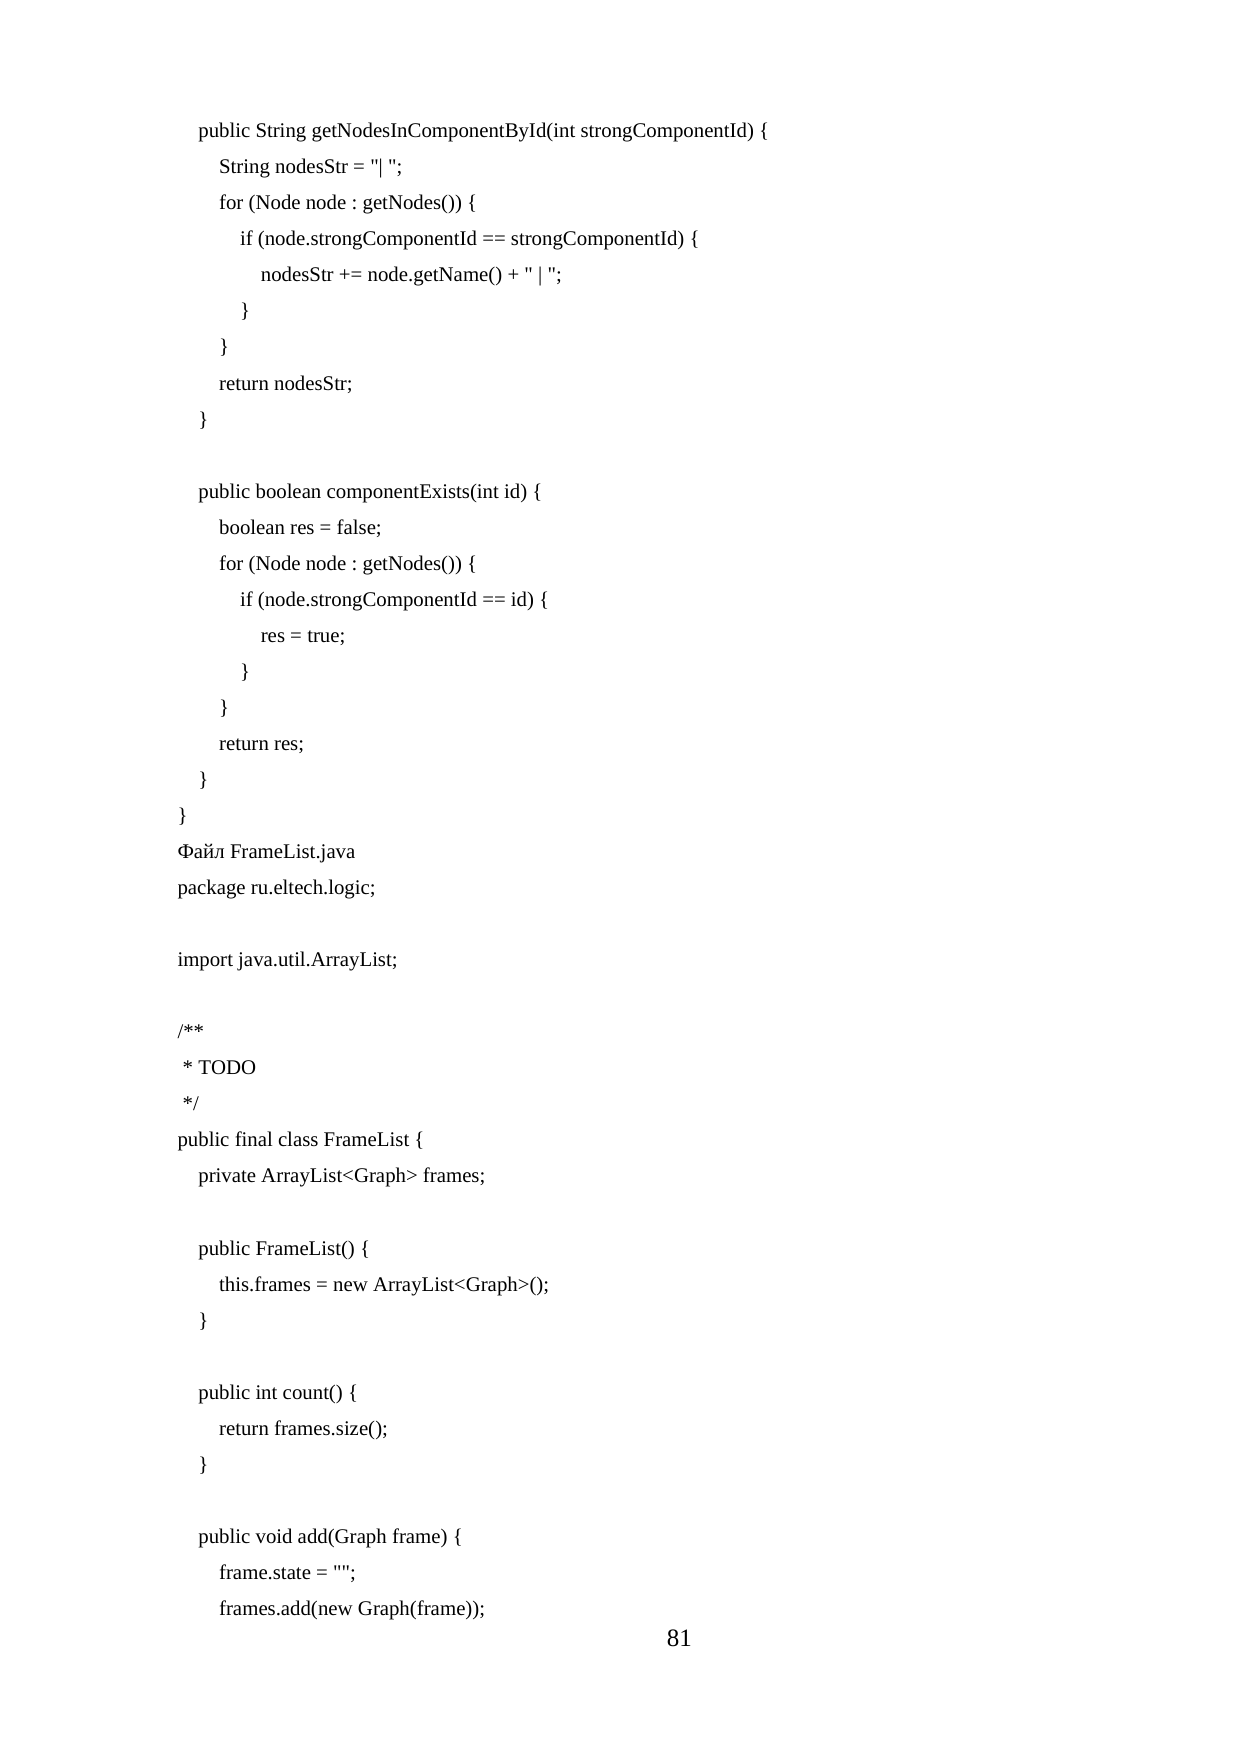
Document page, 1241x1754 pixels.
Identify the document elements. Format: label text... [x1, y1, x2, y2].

text } [177, 695, 1181, 719]
text } [177, 803, 1181, 827]
text return frames.size(); [177, 1416, 1181, 1440]
text return res; [177, 731, 1181, 755]
text } [177, 334, 1181, 358]
text private ArrayList<Graph> frames; [177, 1163, 1181, 1187]
text frame.state = ""; [177, 1560, 1181, 1584]
text Файл FrameList.java [177, 839, 1181, 863]
text } [177, 298, 1181, 322]
text this.frames = new ArrayList<Graph>(); [177, 1271, 1181, 1296]
text public void add(Graph frame) { [177, 1524, 1181, 1548]
text if (node.strongComponentId == id) { [177, 587, 1181, 611]
text boolean res = false; [177, 514, 1181, 539]
text } [177, 406, 1181, 431]
text * TODO [177, 1055, 1181, 1079]
text } [177, 1452, 1181, 1476]
text /** [177, 1019, 1181, 1043]
text } [177, 767, 1181, 791]
text return nodesStr; [177, 370, 1181, 394]
text public String getNodesInComponentById(int strongComponentId) { [177, 118, 1181, 142]
text public boolean componentExists(int id) { [177, 478, 1181, 503]
text } [177, 659, 1181, 683]
text String nodesStr = "| "; [177, 154, 1181, 178]
text package ru.eltech.logic; [177, 875, 1181, 899]
text */ [177, 1091, 1181, 1115]
text for (Node node : getNodes()) { [177, 190, 1181, 214]
text res = true; [177, 623, 1181, 647]
text frames.add(new Graph(frame)); [177, 1596, 1181, 1620]
text } [177, 1307, 1181, 1332]
text if (node.strongComponentId == strongComponentId) { [177, 226, 1181, 250]
text for (Node node : getNodes()) { [177, 551, 1181, 575]
text public int count() { [177, 1379, 1181, 1404]
text public FrameList() { [177, 1235, 1181, 1259]
text public final class FrameList { [177, 1127, 1181, 1151]
text import java.util.ArrayList; [177, 947, 1181, 971]
text nodesStr += node.getName() + " | "; [177, 262, 1181, 286]
